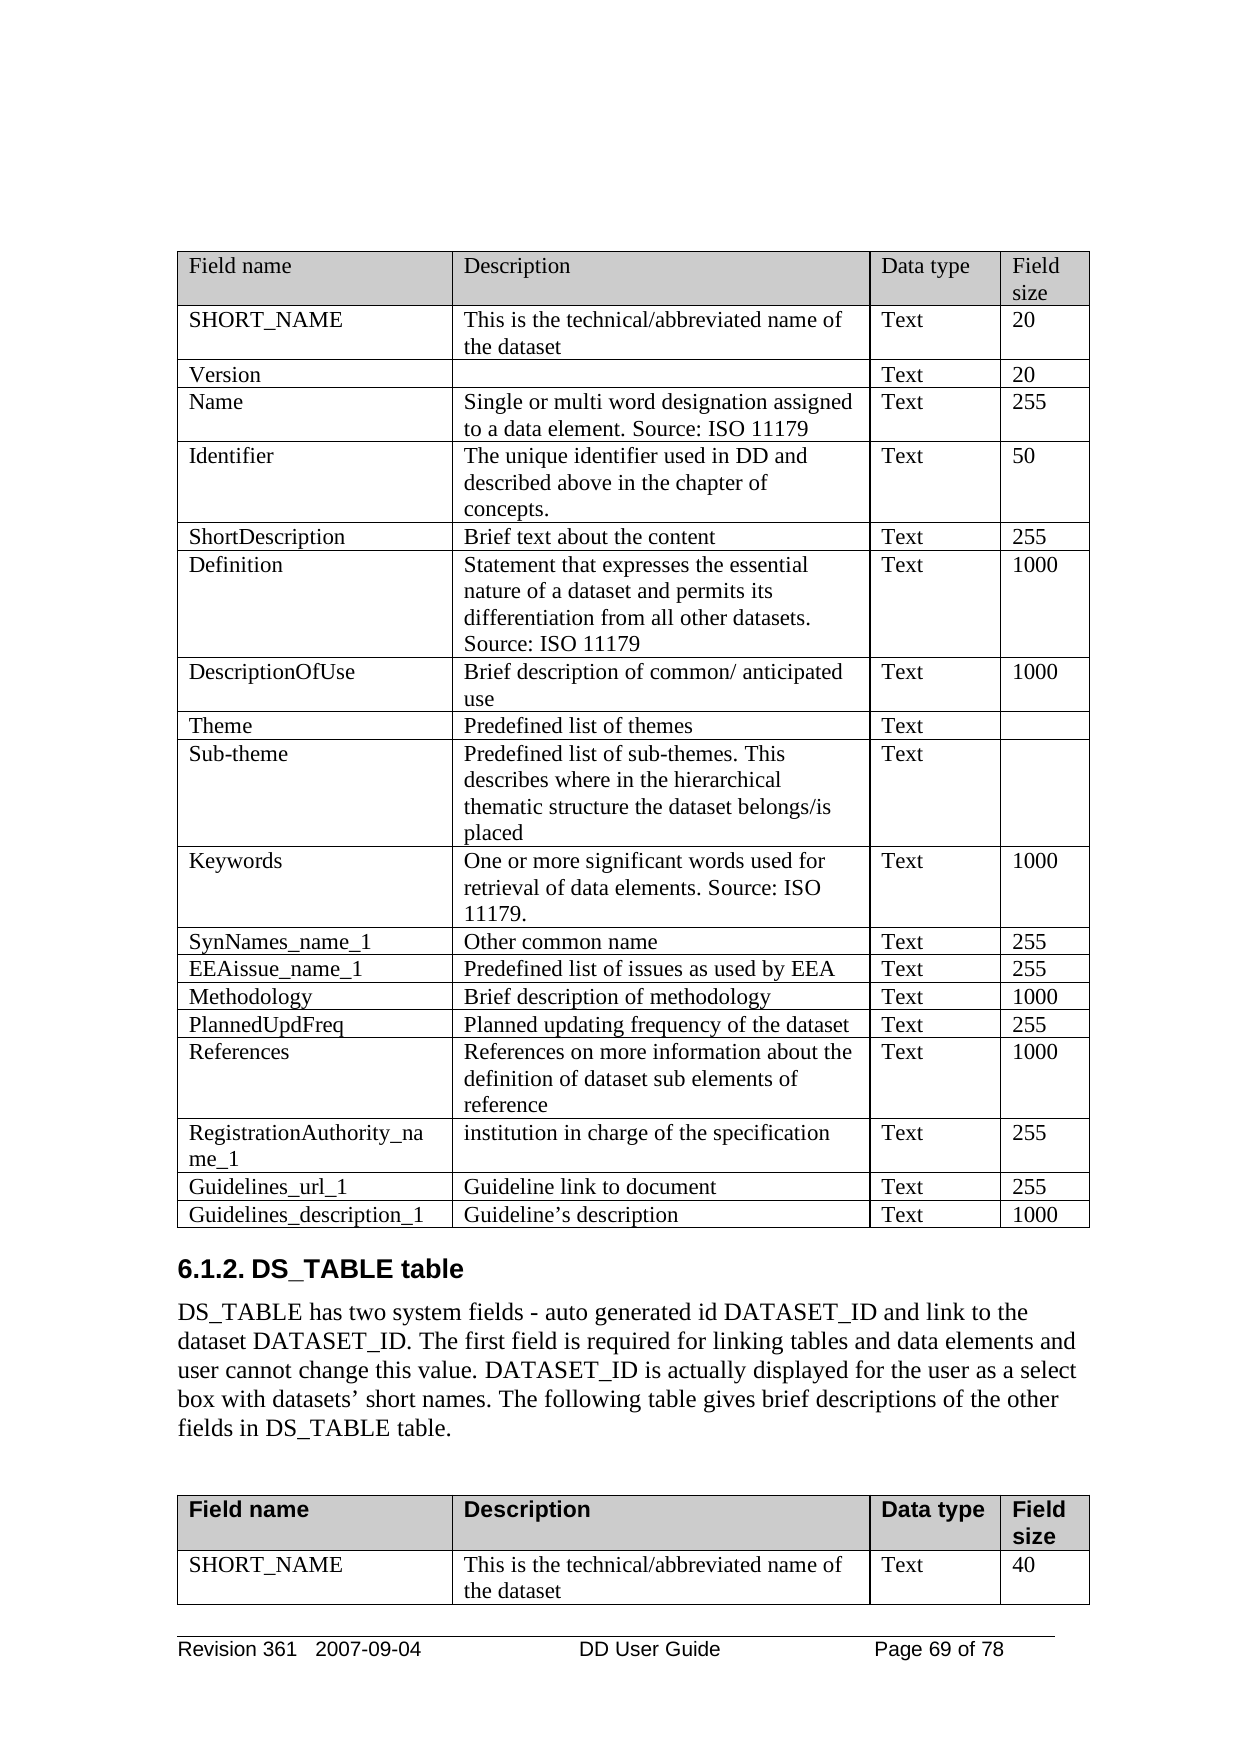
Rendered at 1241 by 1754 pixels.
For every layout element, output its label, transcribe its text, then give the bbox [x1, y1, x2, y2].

table_cell 40 [1001, 1551, 1089, 1604]
table_cell SHORT_NAME [178, 1551, 452, 1604]
table_cell 255 [1001, 388, 1089, 441]
table_cell 1000 [1001, 551, 1089, 657]
table_header Description [453, 1496, 869, 1550]
table_cell EEAissue_name_1 [178, 955, 452, 982]
subtitle DS_TABLE table [177, 1253, 1092, 1284]
table_cell [1001, 712, 1089, 738]
table_header Field size [1001, 1496, 1089, 1550]
table_cell Single or multi word designation assigned to a data element. Source: ISO 11179 [453, 388, 869, 441]
table_cell 50 [1001, 442, 1089, 522]
table_cell Other common name [453, 928, 869, 954]
table_cell Brief description of common/ anticipated use [453, 658, 869, 711]
table_cell Text [871, 740, 1000, 846]
table_cell Text [871, 1038, 1000, 1118]
table_cell 20 [1001, 360, 1089, 387]
table_cell Brief description of methodology [453, 983, 869, 1009]
table_cell institution in charge of the specification [453, 1119, 869, 1172]
table_header Field name [178, 1496, 452, 1550]
table_cell Guidelines_url_1 [178, 1173, 452, 1199]
table_cell Brief text about the content [453, 523, 869, 549]
table_cell Text [871, 712, 1000, 738]
table_cell Name [178, 388, 452, 441]
table_header Field size [1001, 252, 1089, 305]
table_cell [453, 360, 869, 387]
table_cell Text [871, 306, 1000, 359]
table_cell Predefined list of sub-themes. This describes where in the hierarchical thematic structure the dataset belongs/is placed [453, 740, 869, 846]
table_cell 255 [1001, 1119, 1089, 1172]
table_cell Text [871, 983, 1000, 1009]
table_cell Text [871, 442, 1000, 522]
table_header Description [453, 252, 869, 305]
table_cell 255 [1001, 1010, 1089, 1037]
table_cell Text [871, 1173, 1000, 1199]
table_cell References on more information about the definition of dataset sub elements of reference [453, 1038, 869, 1118]
table_cell Text [871, 388, 1000, 441]
table_cell Methodology [178, 983, 452, 1009]
table_cell References [178, 1038, 452, 1118]
table_cell 255 [1001, 928, 1089, 954]
table_cell Guideline link to document [453, 1173, 869, 1199]
table_cell 255 [1001, 523, 1089, 549]
table_cell Planned updating frequency of the dataset [453, 1010, 869, 1037]
table_cell Text [871, 1010, 1000, 1037]
table_cell Theme [178, 712, 452, 738]
table_cell Text [871, 658, 1000, 711]
table_cell This is the technical/abbreviated name of the dataset [453, 1551, 869, 1604]
table_cell Text [871, 1201, 1000, 1227]
table_cell Statement that expresses the essential nature of a dataset and permits its differentiation from all other datasets. Source: ISO 11179 [453, 551, 869, 657]
table_cell SynNames_name_1 [178, 928, 452, 954]
table_cell Text [871, 1551, 1000, 1604]
table_cell Sub-theme [178, 740, 452, 846]
table_cell This is the technical/abbreviated name of the dataset [453, 306, 869, 359]
table_cell The unique identifier used in DD and described above in the chapter of concepts. [453, 442, 869, 522]
table_cell 1000 [1001, 1201, 1089, 1227]
table_cell [1001, 740, 1089, 846]
table_cell Text [871, 955, 1000, 982]
table_cell 255 [1001, 1173, 1089, 1199]
table_cell Text [871, 551, 1000, 657]
text DS_TABLE has two system fields - auto generated id DATASET_ID and link to the dataset DATASET_ID. The first field is required for linking tables and data elements and user cannot change this value. DATASET_ID is actually displayed for the user as a select box with datasets’ short names. The following table gives brief descriptions of the other fields in DS_TABLE table. [177, 1297, 1092, 1442]
table_cell ShortDescription [178, 523, 452, 549]
table_cell Definition [178, 551, 452, 657]
table_cell 20 [1001, 306, 1089, 359]
table_cell 1000 [1001, 983, 1089, 1009]
table_cell 1000 [1001, 1038, 1089, 1118]
table_cell 1000 [1001, 847, 1089, 927]
table_cell Version [178, 360, 452, 387]
table_cell Identifier [178, 442, 452, 522]
table_cell Text [871, 360, 1000, 387]
table_cell 1000 [1001, 658, 1089, 711]
table_cell One or more significant words used for retrieval of data elements. Source: ISO 11179. [453, 847, 869, 927]
table_cell Guidelines_description_1 [178, 1201, 452, 1227]
table_cell Text [871, 847, 1000, 927]
table_header Data type [871, 1496, 1000, 1550]
table_cell PlannedUpdFreq [178, 1010, 452, 1037]
table_cell Predefined list of themes [453, 712, 869, 738]
table_cell Guideline’s description [453, 1201, 869, 1227]
table_cell Text [871, 1119, 1000, 1172]
table_header Data type [871, 252, 1000, 305]
table_cell 255 [1001, 955, 1089, 982]
table_cell Text [871, 523, 1000, 549]
table_cell RegistrationAuthority_name_1 [178, 1119, 452, 1172]
table_cell Keywords [178, 847, 452, 927]
table_cell Text [871, 928, 1000, 954]
table_cell Predefined list of issues as used by EEA [453, 955, 869, 982]
table_cell DescriptionOfUse [178, 658, 452, 711]
table_cell SHORT_NAME [178, 306, 452, 359]
table_header Field name [178, 252, 452, 305]
